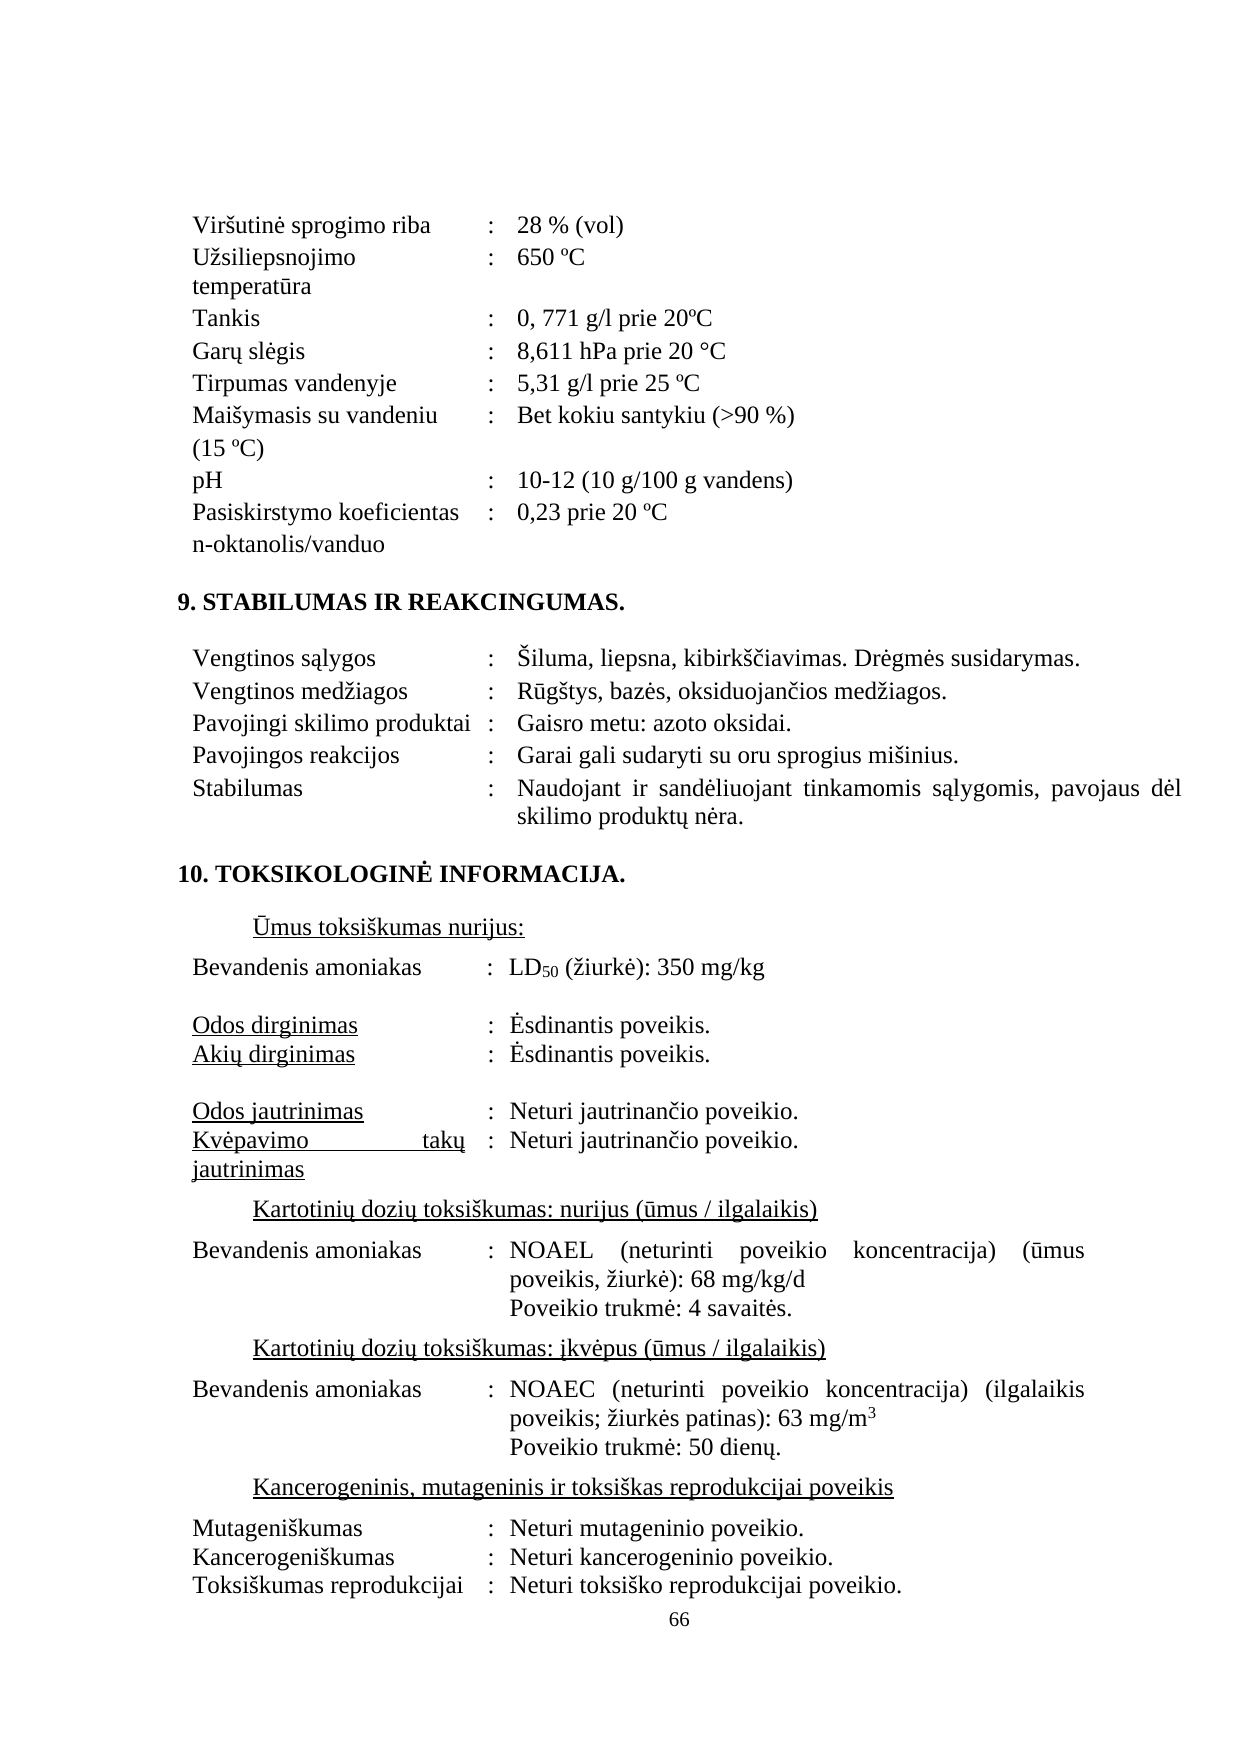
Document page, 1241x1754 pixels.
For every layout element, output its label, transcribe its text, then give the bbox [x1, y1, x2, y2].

table_header Šiluma, liepsna, kibirkščiavimas. Drėgmės susidarymas. [509, 640, 1189, 672]
table_cell Maišymasis su vandeniu (15 ºС) [185, 397, 480, 461]
table_cell 650 ºС [509, 239, 1100, 300]
table_cell Pavojingi skilimo produktai [185, 705, 480, 737]
table_cell Viršutinė sprogimo riba [185, 207, 480, 239]
table_cell pH [185, 461, 480, 494]
table_header : [473, 1010, 502, 1039]
table_cell Tirpumas vandenyje [185, 365, 480, 397]
table_header : [473, 1374, 502, 1460]
table_header : [473, 1513, 502, 1542]
table_cell : [480, 207, 509, 239]
table_header Vengtinos sąlygos [185, 640, 480, 672]
table_cell Neturi toksiško reprodukcijai poveikio. [502, 1571, 1093, 1599]
table_header Mutageniškumas [185, 1513, 472, 1542]
table_header Odos jautrinimas [185, 1096, 472, 1125]
table_header Bevandenis amoniakas [185, 1374, 472, 1460]
table_cell Stabilumas [185, 769, 480, 830]
table_cell : [480, 769, 509, 830]
table_cell Rūgštys, bazės, oksiduojančios medžiagos. [509, 672, 1189, 704]
table_cell Pavojingos reakcijos [185, 737, 480, 769]
table_cell 0, 771 g/l prie 20ºC [509, 300, 1100, 332]
table_cell 10-12 (10 g/100 g vandens) [509, 461, 1100, 494]
table_cell : [480, 705, 509, 737]
table_cell : [480, 332, 509, 364]
table_header Neturi mutageninio poveikio. [502, 1513, 1093, 1542]
table_cell : [480, 397, 509, 461]
table_header LD50 (žiurkė): 350 mg/kg [501, 953, 1092, 981]
table_cell Ėsdinantis poveikis. [502, 1039, 1093, 1067]
table_cell Garai gali sudaryti su oru sprogius mišinius. [509, 737, 1189, 769]
table_cell Neturi kancerogeninio poveikio. [502, 1542, 1093, 1571]
table_cell Pasiskirstymo koeficientas n-oktanolis/vanduo [185, 494, 480, 558]
table_cell : [480, 239, 509, 300]
text 9. STABILUMAS IR REAKCINGUMAS. [177, 587, 1181, 616]
table_cell : [473, 1542, 502, 1571]
table_header : [472, 953, 501, 981]
table_cell : [480, 494, 509, 558]
table_header : [480, 640, 509, 672]
table_cell : [473, 1039, 502, 1067]
text Kartotinių dozių toksiškumas: įkvėpus (ūmus / ilgalaikis) [177, 1333, 1181, 1362]
table_cell : [480, 672, 509, 704]
table_cell Akių dirginimas [185, 1039, 472, 1067]
table_header : [473, 1235, 502, 1321]
table_cell Garų slėgis [185, 332, 480, 364]
table_header NOAEL (neturinti poveikio koncentracija) (ūmus poveikis, žiurkė): 68 mg/kg/d Poveikio trukmė: 4 savaitės. [502, 1235, 1093, 1321]
table_cell : [480, 737, 509, 769]
table_header Bevandenis amoniakas [185, 1235, 472, 1321]
table_cell Bet kokiu santykiu (>90 %) [509, 397, 1100, 461]
table_cell Gaisro metu: azoto oksidai. [509, 705, 1189, 737]
table_header NOAEC (neturinti poveikio koncentracija) (ilgalaikis poveikis; žiurkės patinas): 63 mg/m3 Poveikio trukmė: 50 dienų. [502, 1374, 1093, 1460]
table_cell Užsiliepsnojimo temperatūra [185, 239, 480, 300]
table_cell 8,611 hPa prie 20 °C [509, 332, 1100, 364]
table_header Neturi jautrinančio poveikio. [502, 1096, 1093, 1125]
table_cell : [480, 365, 509, 397]
table_cell : [480, 461, 509, 494]
table_cell Naudojant ir sandėliuojant tinkamomis sąlygomis, pavojaus dėl skilimo produktų nėra. [509, 769, 1189, 830]
table_cell Neturi jautrinančio poveikio. [502, 1125, 1093, 1182]
table_cell 28 % (vol) [509, 207, 1100, 239]
table_cell : [473, 1125, 502, 1182]
table_header Odos dirginimas [185, 1010, 472, 1039]
table_cell Kancerogeniškumas [185, 1542, 472, 1571]
table_cell : [480, 300, 509, 332]
text Kartotinių dozių toksiškumas: nurijus (ūmus / ilgalaikis) [177, 1194, 1181, 1223]
table_cell Toksiškumas reprodukcijai [185, 1571, 472, 1599]
table_cell Vengtinos medžiagos [185, 672, 480, 704]
table_cell Kvėpavimo takų jautrinimas [185, 1125, 472, 1182]
table_header : [473, 1096, 502, 1125]
table_header Bevandenis amoniakas [185, 953, 472, 981]
table_cell Tankis [185, 300, 480, 332]
text 10. TOKSIKOLOGINĖ INFORMACIJA. [177, 859, 1181, 888]
table_header Ėsdinantis poveikis. [502, 1010, 1093, 1039]
text Ūmus toksiškumas nurijus: [177, 912, 1181, 940]
table_cell : [473, 1571, 502, 1599]
table_cell 0,23 prie 20 ºС [509, 494, 1100, 558]
table_cell 5,31 g/l prie 25 ºС [509, 365, 1100, 397]
text Kancerogeninis, mutageninis ir toksiškas reprodukcijai poveikis [177, 1472, 1181, 1501]
